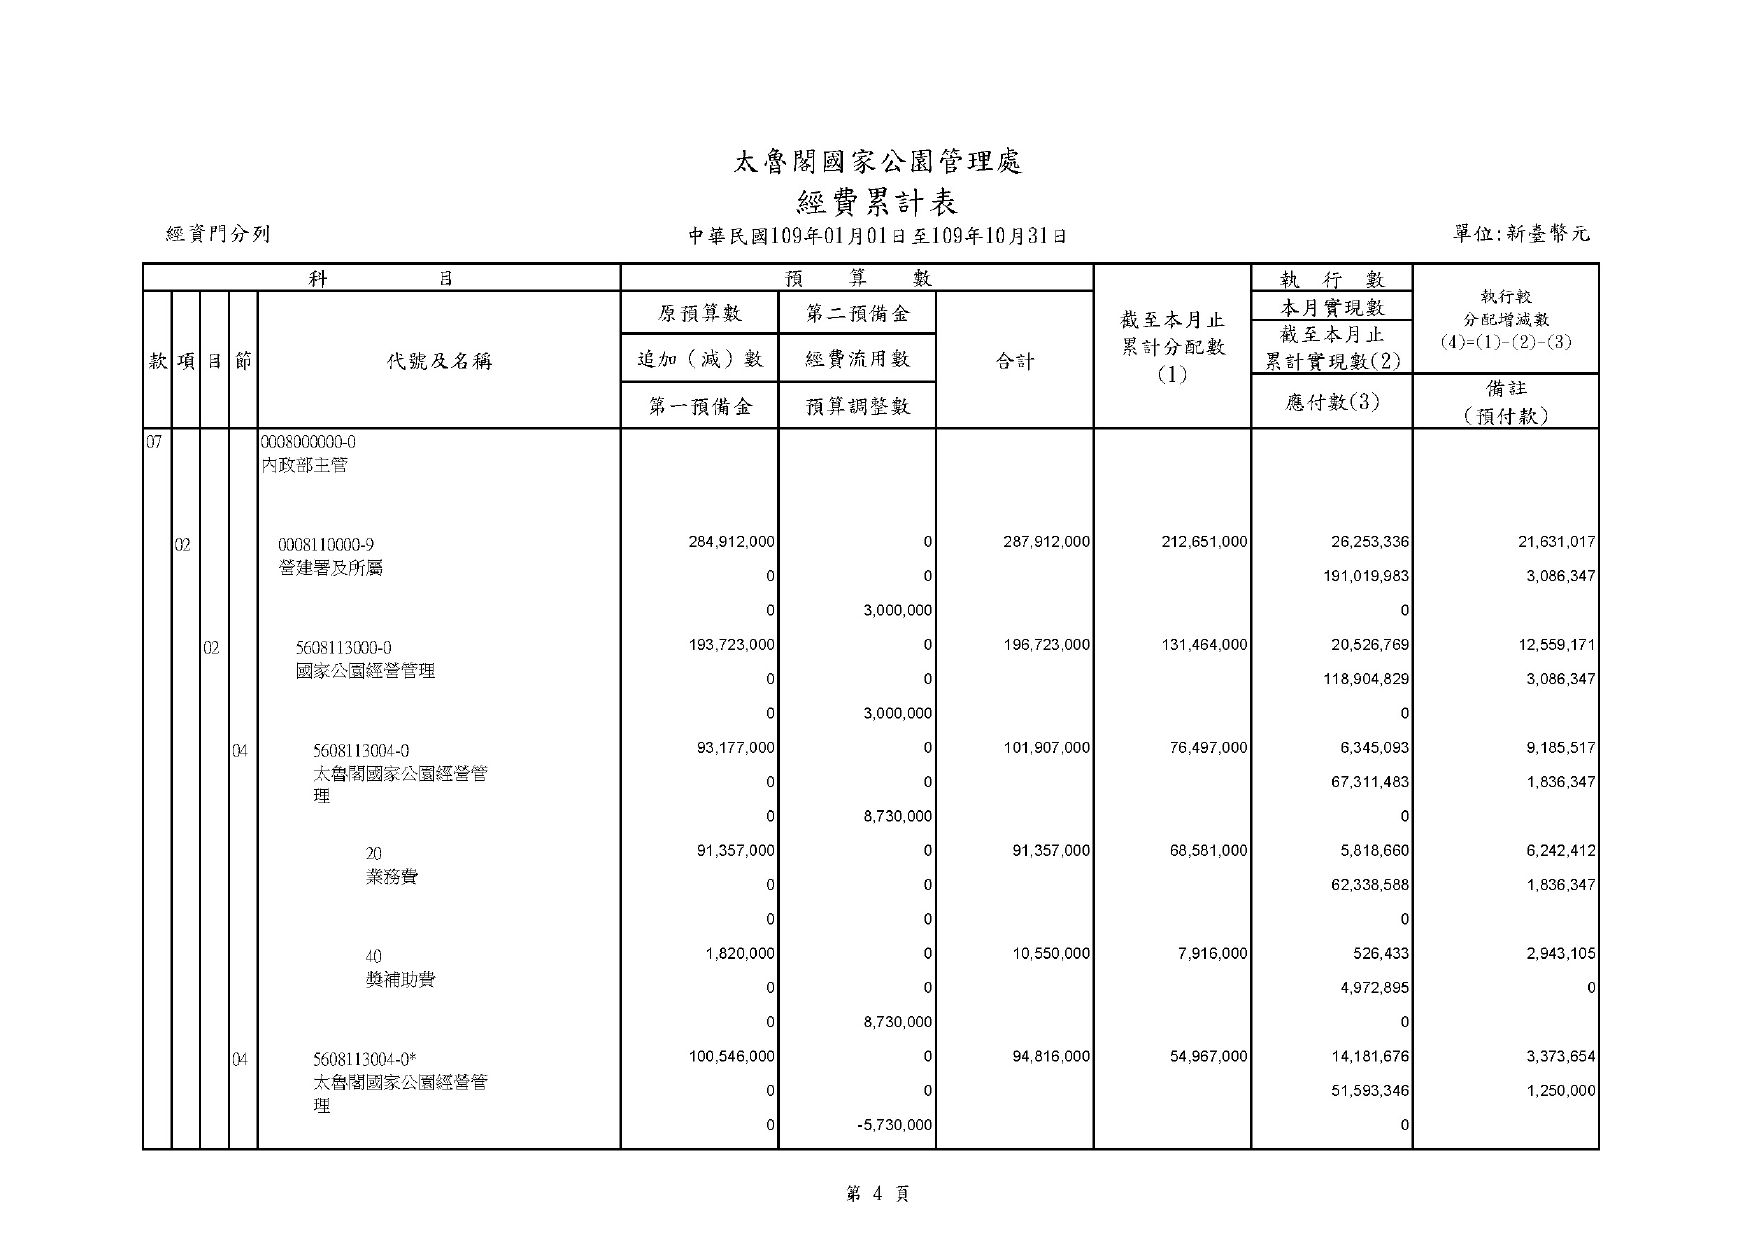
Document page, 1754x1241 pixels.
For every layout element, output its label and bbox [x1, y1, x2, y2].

picture [59, 59, 1695, 1216]
